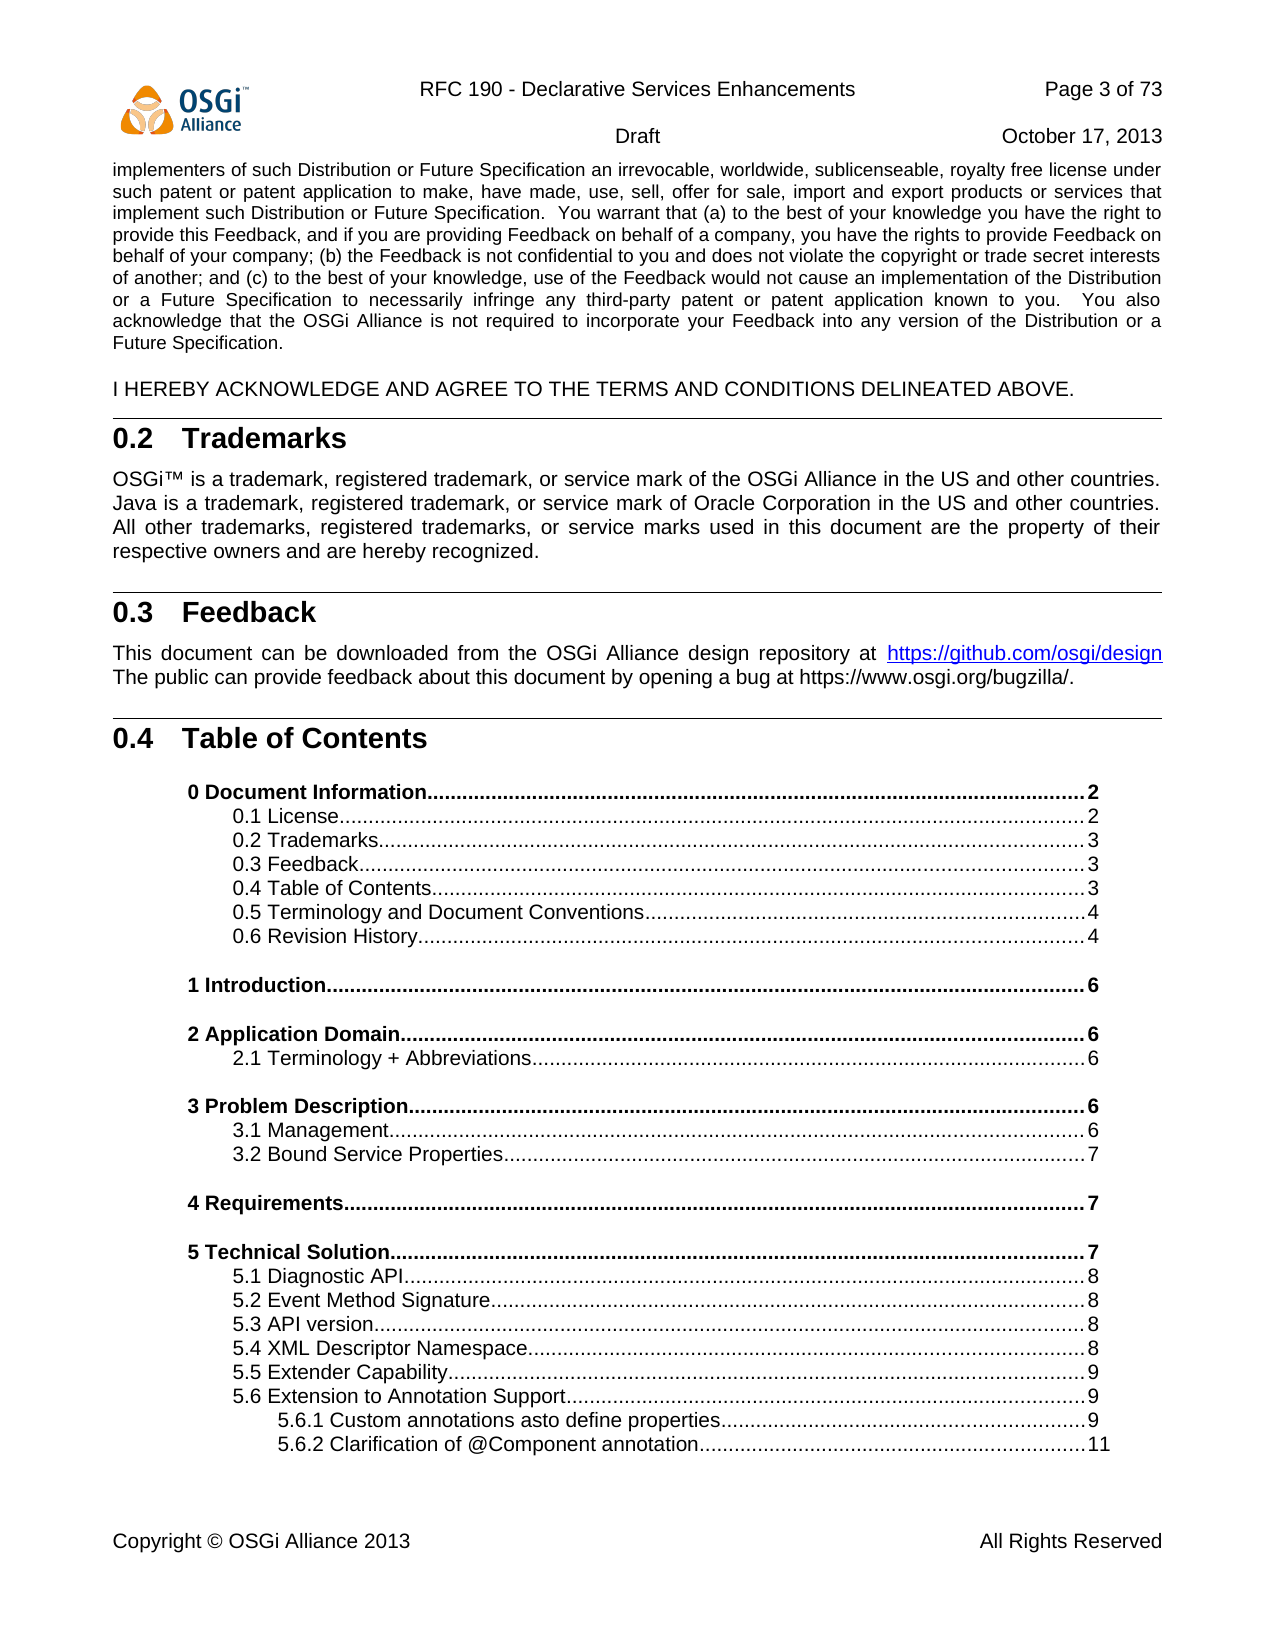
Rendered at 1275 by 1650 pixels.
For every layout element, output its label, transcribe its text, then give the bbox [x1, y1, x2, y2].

text 0.1 License 2 [232, 804, 1162, 828]
text 0.3 Feedback 3 [232, 852, 1162, 876]
text 5.3 API version 8 [232, 1312, 1162, 1336]
text 3.2 Bound Service Properties 7 [232, 1142, 1162, 1166]
picture [113, 78, 257, 142]
text 5.6.1 Custom annotations asto define properties 9 [277, 1408, 1162, 1432]
text 4 Requirements 7 [187, 1191, 1162, 1215]
subtitle Table of Contents [112, 719, 1162, 755]
text 0.2 Trademarks 3 [232, 828, 1162, 852]
text 0 Document Information 2 [187, 780, 1162, 804]
text 3.1 Management 6 [232, 1118, 1162, 1142]
text 5.2 Event Method Signature 8 [232, 1288, 1162, 1312]
text 5.5 Extender Capability 9 [232, 1360, 1162, 1384]
text 2 Application Domain 6 [187, 1021, 1162, 1045]
text 0.6 Revision History 4 [232, 923, 1162, 947]
subtitle Trademarks [112, 419, 1162, 454]
text This document can be downloaded from the OSGi Alliance design repository at https://github.com/osgi/design The public can provide feedback about this document by opening a bug at https://www.osgi.org/bugzilla/. [112, 641, 1162, 689]
text 5.6.2 Clarification of @Component annotation 11 [277, 1432, 1162, 1456]
text 5 Technical Solution 7 [187, 1240, 1162, 1264]
text implementers of such Distribution or Future Specification an irrevocable, worldwide, sublicenseable, royalty free license under such patent or patent application to make, have made, use, sell, offer for sale, import and export products or services that implement such Distribution or Future Specification. You warrant that (a) to the best of your knowledge you have the right to provide this Feedback, and if you are providing Feedback on behalf of a company, you have the rights to provide Feedback on behalf of your company; (b) the Feedback is not confidential to you and does not violate the copyright or trade secret interests of another; and (c) to the best of your knowledge, use of the Feedback would not cause an implementation of the Distribution or a Future Specification to necessarily infringe any third-party patent or patent application known to you. You also acknowledge that the OSGi Alliance is not required to incorporate your Feedback into any version of the Distribution or a Future Specification. [112, 159, 1162, 353]
text OSGi™ is a trademark, registered trademark, or service mark of the OSGi Alliance in the US and other countries. Java is a trademark, registered trademark, or service mark of Oracle Corporation in the US and other countries. All other trademarks, registered trademarks, or service marks used in this document are the property of their respective owners and are hereby recognized. [112, 467, 1162, 563]
text 5.1 Diagnostic API 8 [232, 1264, 1162, 1288]
text 0.5 Terminology and Document Conventions 4 [232, 899, 1162, 923]
text 3 Problem Description 6 [187, 1094, 1162, 1118]
text 2.1 Terminology + Abbreviations 6 [232, 1045, 1162, 1069]
text 1 Introduction 6 [187, 972, 1162, 996]
subtitle Feedback [112, 593, 1162, 628]
text 0.4 Table of Contents 3 [232, 876, 1162, 899]
text 5.6 Extension to Annotation Support 9 [232, 1384, 1162, 1408]
text 5.4 XML Descriptor Namespace 8 [232, 1336, 1162, 1360]
text I HEREBY ACKNOWLEDGE AND AGREE TO THE TERMS AND CONDITIONS DELINEATED ABOVE. [112, 377, 1162, 401]
